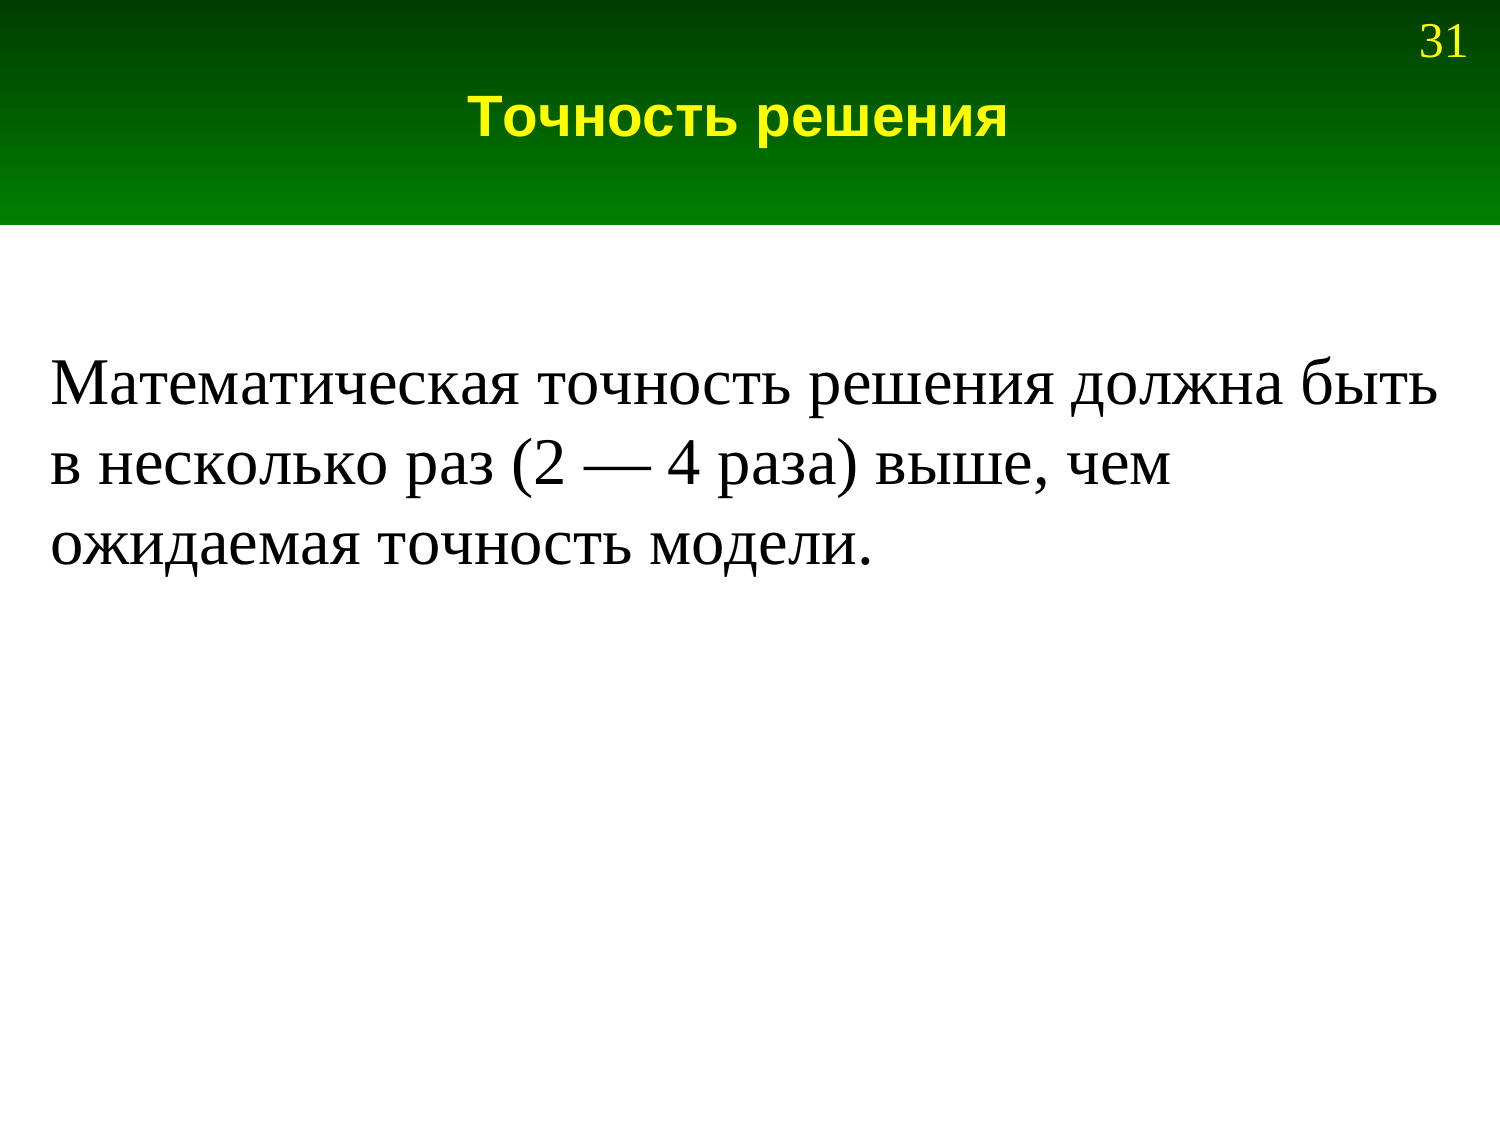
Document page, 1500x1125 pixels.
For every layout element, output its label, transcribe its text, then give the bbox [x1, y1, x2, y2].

title Точность решения [88, 18, 1389, 207]
text_box Математическая точность решения должна быть в несколько раз (2 — 4 раза) выше, чем ожидаемая точность модели. [35, 330, 1465, 586]
